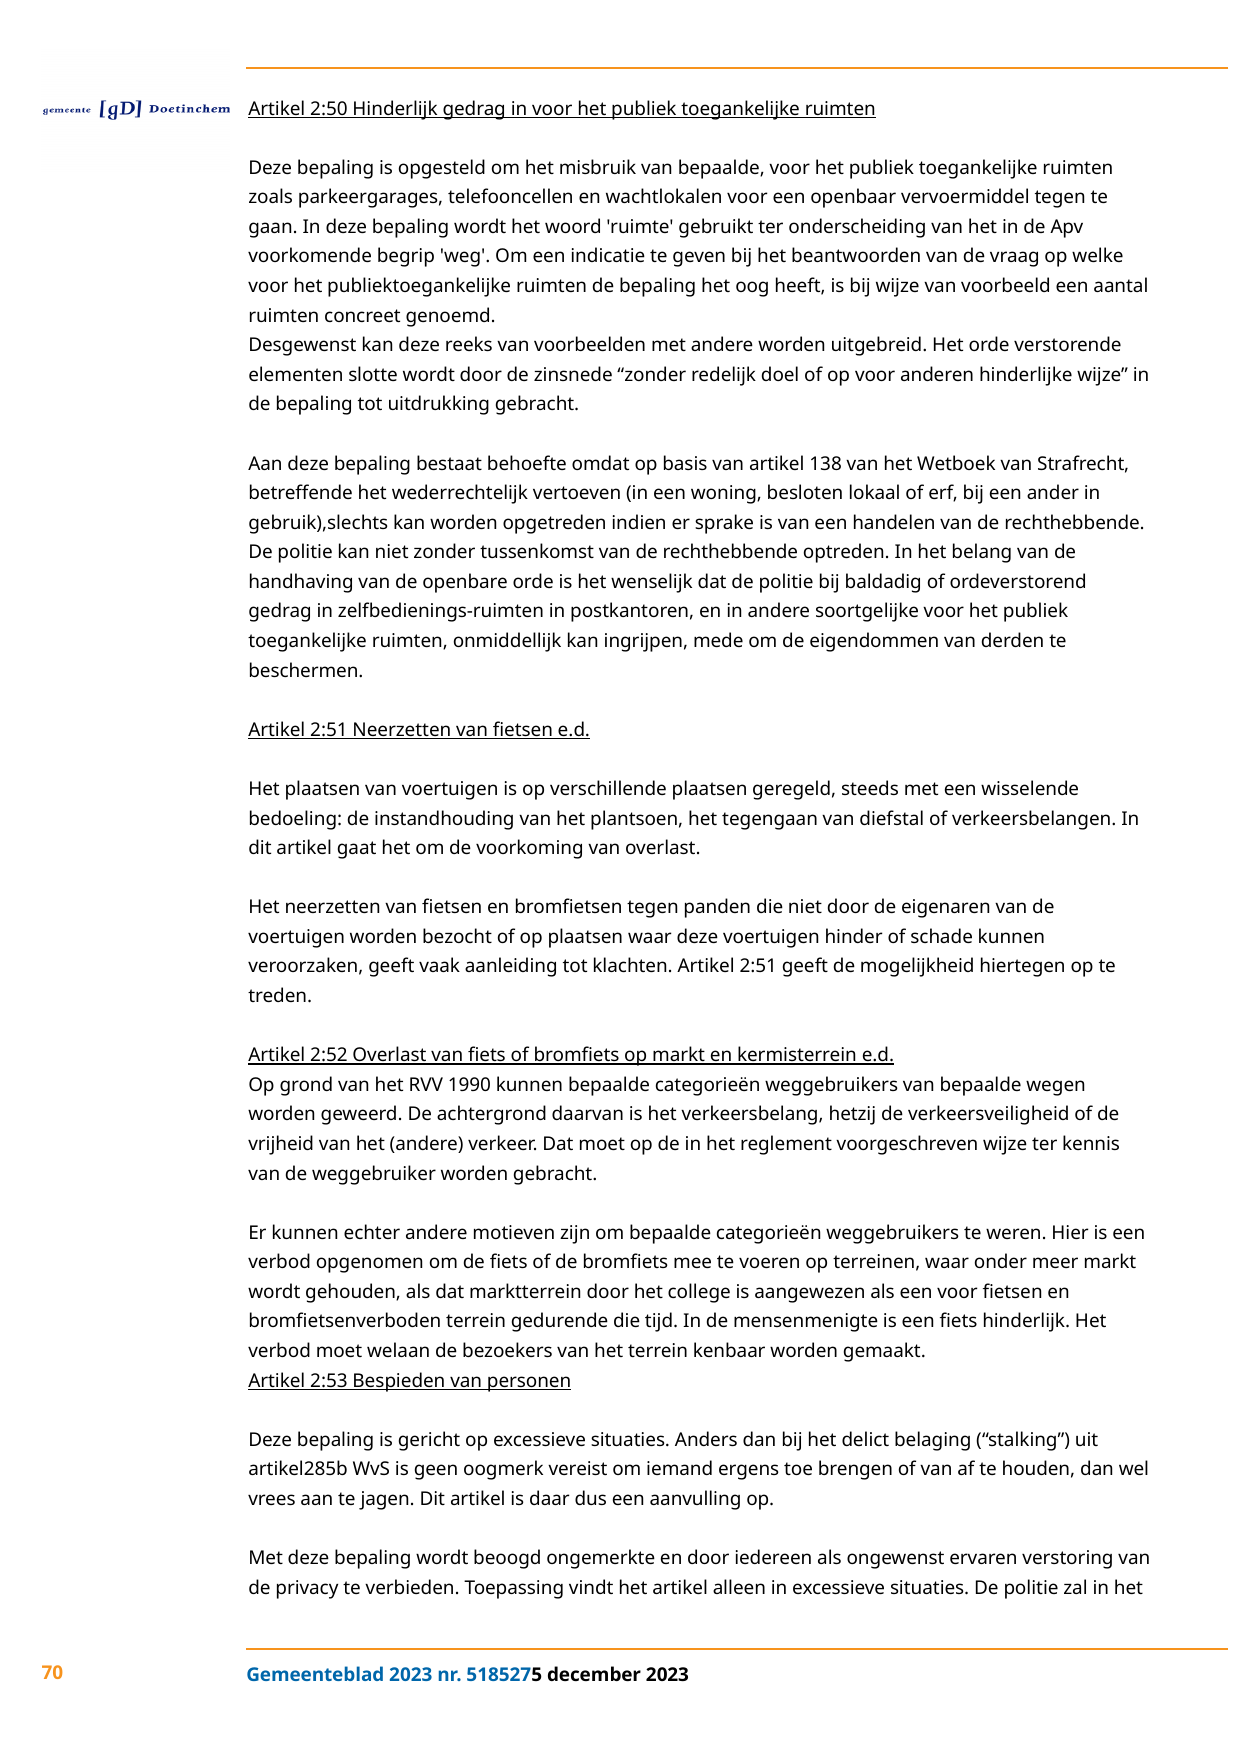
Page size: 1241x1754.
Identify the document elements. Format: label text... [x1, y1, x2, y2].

text Er kunnen echter andere motieven zijn om bepaalde categorieën weggebruikers te weren. Hier is een verbod opgenomen om de fiets of de bromfiets mee te voeren op terreinen, waar onder meer markt wordt gehouden, als dat marktterrein door het college is aangewezen als een voor fietsen en bromfietsenverboden terrein gedurende die tijd. In de mensenmenigte is een fiets hinderlijk. Het verbod moet welaan de bezoekers van het terrein kenbaar worden gemaakt. [248, 1219, 1152, 1363]
text Artikel 2:51 Neerzetten van fietsen e.d. [248, 716, 1152, 742]
text Artikel 2:53 Bespieden van personen [248, 1367, 1152, 1393]
text Met deze bepaling wordt beoogd ongemerkte en door iedereen als ongewenst ervaren verstoring van de privacy te verbieden. Toepassing vindt het artikel alleen in excessieve situaties. De politie zal in het [248, 1544, 1152, 1600]
text Desgewenst kan deze reeks van voorbeelden met andere worden uitgebreid. Het orde verstorende elementen slotte wordt door de zinsnede “zonder redelijk doel of op voor anderen hinderlijke wijze” in de bepaling tot uitdrukking gebracht. [248, 331, 1152, 416]
text Het neerzetten van fietsen en bromfietsen tegen panden die niet door de eigenaren van de voertuigen worden bezocht of op plaatsen waar deze voertuigen hinder of schade kunnen veroorzaken, geeft vaak aanleiding tot klachten. Artikel 2:51 geeft de mogelijkheid hiertegen op te treden. [248, 893, 1152, 1008]
text Artikel 2:50 Hinderlijk gedrag in voor het publiek toegankelijke ruimten [248, 95, 1152, 121]
text Aan deze bepaling bestaat behoefte omdat op basis van artikel 138 van het Wetboek van Strafrecht, betreffende het wederrechtelijk vertoeven (in een woning, besloten lokaal of erf, bij een ander in gebruik),slechts kan worden opgetreden indien er sprake is van een handelen van de rechthebbende. De politie kan niet zonder tussenkomst van de rechthebbende optreden. In het belang van de handhaving van de openbare orde is het wenselijk dat de politie bij baldadig of ordeverstorend gedrag in zelfbedienings-ruimten in postkantoren, en in andere soortgelijke voor het publiek toegankelijke ruimten, onmiddellijk kan ingrijpen, mede om de eigendommen van derden te beschermen. [248, 450, 1152, 683]
text Artikel 2:52 Overlast van fiets of bromfiets op markt en kermisterrein e.d. [248, 1041, 1152, 1067]
text Deze bepaling is opgesteld om het misbruik van bepaalde, voor het publiek toegankelijke ruimten zoals parkeergarages, telefooncellen en wachtlokalen voor een openbaar vervoermiddel tegen te gaan. In deze bepaling wordt het woord 'ruimte' gebruikt ter onderscheiding van het in de Apv voorkomende begrip 'weg'. Om een indicatie te geven bij het beantwoorden van de vraag op welke voor het publiektoegankelijke ruimten de bepaling het oog heeft, is bij wijze van voorbeeld een aantal ruimten concreet genoemd. [248, 154, 1152, 328]
picture [41, 47, 231, 172]
text Deze bepaling is gericht op excessieve situaties. Anders dan bij het delict belaging (“stalking”) uit artikel285b WvS is geen oogmerk vereist om iemand ergens toe brengen of van af te houden, dan wel vrees aan te jagen. Dit artikel is daar dus een aanvulling op. [248, 1426, 1152, 1511]
text Het plaatsen van voertuigen is op verschillende plaatsen geregeld, steeds met een wisselende bedoeling: de instandhouding van het plantsoen, het tegengaan van diefstal of verkeersbelangen. In dit artikel gaat het om de voorkoming van overlast. [248, 775, 1152, 860]
text Op grond van het RVV 1990 kunnen bepaalde categorieën weggebruikers van bepaalde wegen worden geweerd. De achtergrond daarvan is het verkeersbelang, hetzij de verkeersveiligheid of de vrijheid van het (andere) verkeer. Dat moet op de in het reglement voorgeschreven wijze ter kennis van de weggebruiker worden gebracht. [248, 1071, 1152, 1186]
